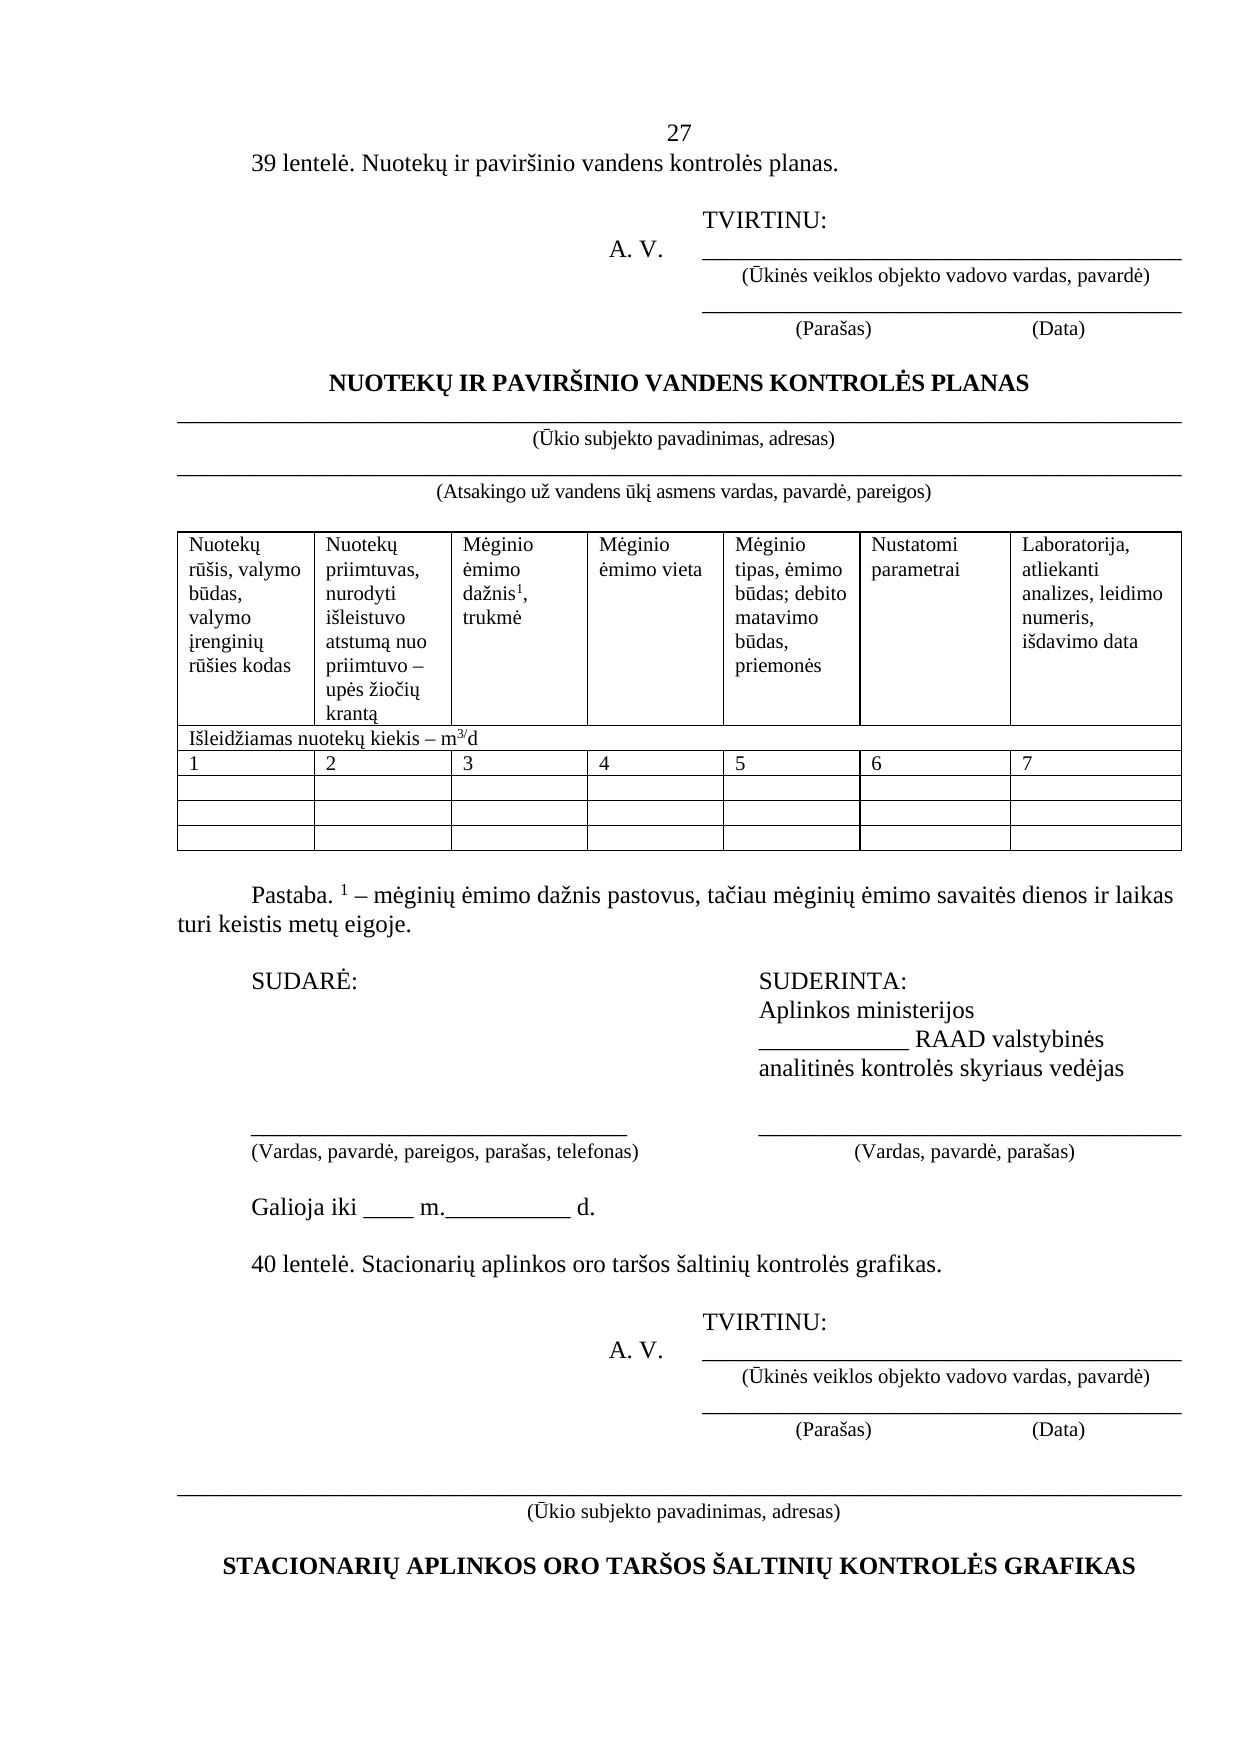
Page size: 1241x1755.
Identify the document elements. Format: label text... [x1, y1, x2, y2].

text Aplinkos ministerijos [177, 995, 1181, 1024]
text (Vardas, pavardė, pareigos, parašas, telefonas) (Vardas, pavardė, parašas) [177, 1139, 1181, 1163]
table_cell [1011, 801, 1181, 825]
text ____________ RAAD valstybinės [177, 1024, 1181, 1053]
table_cell [588, 826, 723, 850]
table_header Mėginio ėmimo dažnis1, trukmė [452, 533, 587, 725]
table_cell 1 [178, 751, 314, 775]
text Pastaba. 1 – mėginių ėmimo dažnis pastovus, tačiau mėginių ėmimo savaitės dienos ir laikas turi keistis metų eigoje. [177, 880, 1181, 938]
text (Parašas) (Data) [177, 1417, 1181, 1441]
text (Ūkio subjekto pavadinimas, adresas) [177, 426, 1181, 450]
table_cell 6 [861, 751, 1010, 775]
text TVIRTINU: [177, 205, 1181, 234]
table_header Nuotekų priimtuvas, nurodyti išleistuvo atstumą nuo priimtuvo – upės žiočių krantą [315, 533, 451, 725]
text (Ūkinės veiklos objekto vadovo vardas, pavardė) [177, 1364, 1181, 1388]
table_header Mėginio tipas, ėmimo būdas; debito matavimo būdas, priemonės [724, 533, 859, 725]
table_cell 2 [315, 751, 451, 775]
text A. V. [177, 1336, 1181, 1364]
table_cell [315, 801, 451, 825]
table_cell [315, 776, 451, 800]
table_cell [724, 801, 859, 825]
table_cell [452, 776, 587, 800]
text Stacionarių aplinkos oro taršos šaltinių kontrolės grafikas [177, 1551, 1181, 1580]
table_cell [452, 801, 587, 825]
text 39 lentelė. Nuotekų ir paviršinio vandens kontrolės planas. [177, 148, 1181, 176]
text NUOTEKŲ IR PAVIRŠINIO VANDENS KONTROLĖS PLANAS [177, 368, 1181, 397]
text Galioja iki ____ m.__________ d. [177, 1192, 1181, 1221]
table_cell [861, 826, 1010, 850]
text SUDARĖ: SUDERINTA: [177, 966, 1181, 995]
table_cell [315, 826, 451, 850]
table_cell [178, 826, 314, 850]
text (Parašas) (Data) [177, 315, 1181, 339]
table_header Nuotekų rūšis, valymo būdas, valymo įrenginių rūšies kodas [178, 533, 314, 725]
table_cell [861, 776, 1010, 800]
table_header Mėginio ėmimo vieta [588, 533, 723, 725]
table_cell 4 [588, 751, 723, 775]
text analitinės kontrolės skyriaus vedėjas [177, 1053, 1181, 1081]
table_cell 7 [1011, 751, 1181, 775]
text (Atsakingo už vandens ūkį asmens vardas, pavardė, pareigos) [177, 478, 1181, 503]
text (Ūkio subjekto pavadinimas, adresas) [177, 1499, 1181, 1523]
table_cell [452, 826, 587, 850]
table_cell [1011, 776, 1181, 800]
table_cell [724, 776, 859, 800]
table_cell [861, 801, 1010, 825]
table_cell 5 [724, 751, 859, 775]
table_cell [178, 776, 314, 800]
table_header Laboratorija, atliekanti analizes, leidimo numeris, išdavimo data [1011, 533, 1181, 725]
table_header Nustatomi parametrai [861, 533, 1010, 725]
text TVIRTINU: [177, 1307, 1181, 1336]
text (Ūkinės veiklos objekto vadovo vardas, pavardė) [177, 263, 1181, 287]
table_cell [178, 801, 314, 825]
table_cell 3 [452, 751, 587, 775]
table_cell Išleidžiamas nuotekų kiekis – m3/d [178, 726, 1181, 750]
table_cell [588, 776, 723, 800]
text 40 lentelė. Stacionarių aplinkos oro taršos šaltinių kontrolės grafikas. [177, 1249, 1181, 1278]
table_cell [588, 801, 723, 825]
text A. V. [177, 234, 1181, 263]
table_cell [1011, 826, 1181, 850]
table_cell [724, 826, 859, 850]
